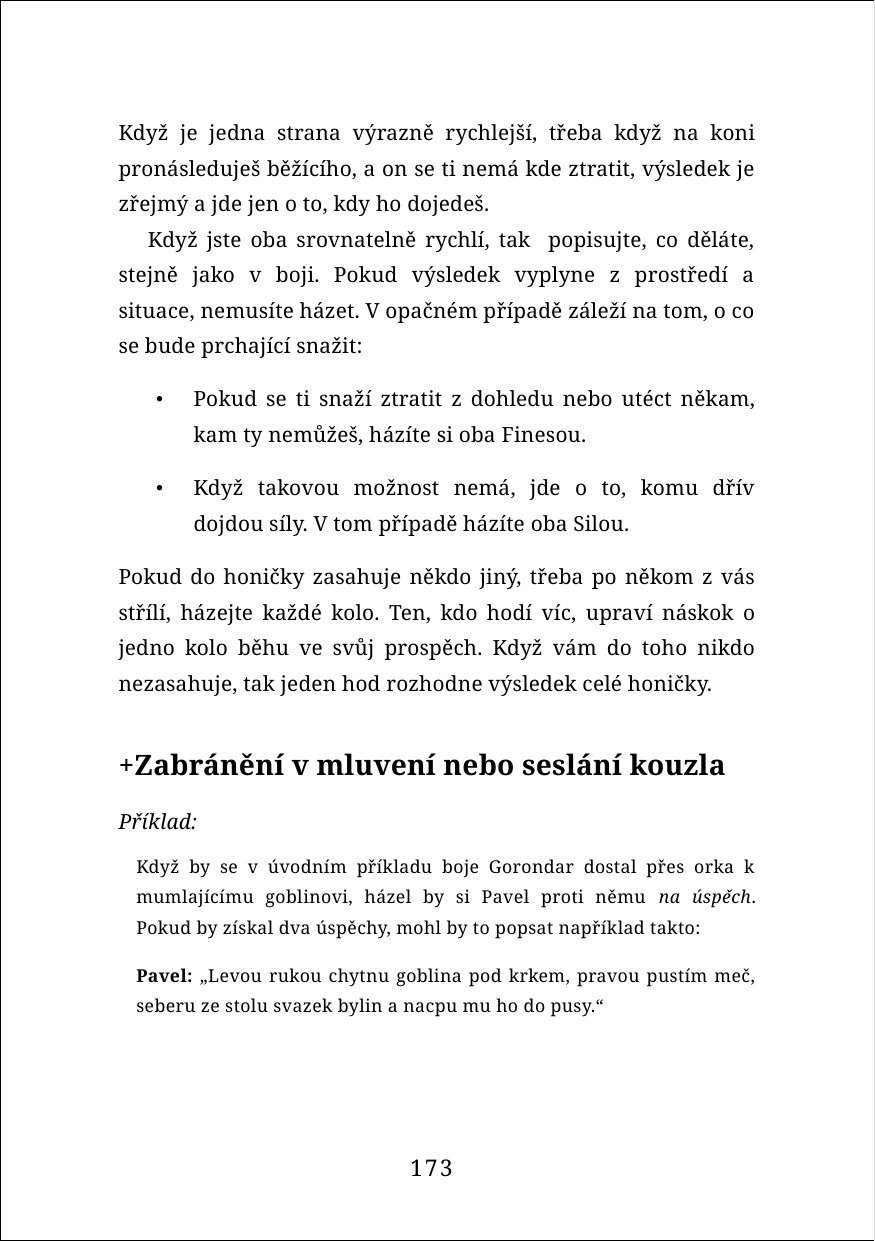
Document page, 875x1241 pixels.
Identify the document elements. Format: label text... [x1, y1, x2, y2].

text Když by se v úvodním příkladu boje Gorondar dostal přes orka k mumlajícímu goblinovi, házel by si Pavel proti němu na úspěch. Pokud by získal dva úspěchy, mohl by to popsat například takto: [136, 855, 756, 939]
text Příklad: [118, 807, 756, 836]
text Když je jedna strana výrazně rychlejší, třeba když na koni pronásleduješ běžícího, a on se ti nemá kde ztratit, výsledek je zřejmý a jde jen o to, kdy ho dojedeš. Když jste oba srovnatelně rychlí, tak popisujte, co děláte, stejně jako v boji. Pokud výsledek vyplyne z prostředí a situace, nemusíte házet. V opačném případě záleží na tom, o co se bude prchající snažit: [118, 118, 756, 360]
list Pokud se ti snaží ztratit z dohledu nebo utéct někam, kam ty nemůžeš, házíte si oba Finesou. [156, 384, 756, 448]
text Pokud do honičky zasahuje někdo jiný, třeba po někom z vás střílí, házejte každé kolo. Ten, kdo hodí víc, upraví náskok o jedno kolo běhu ve svůj prospěch. Když vám do toho nikdo nezasahuje, tak jeden hod rozhodne výsledek celé honičky. [118, 562, 756, 697]
list Když takovou možnost nemá, jde o to, komu dřív dojdou síly. V tom případě házíte oba Silou. [156, 473, 756, 537]
subtitle +Zabránění v mluvení nebo seslání kouzla [118, 746, 756, 784]
text Pavel: „Levou rukou chytnu goblina pod krkem, pravou pustím meč, seberu ze stolu svazek bylin a nacpu mu ho do pusy.“ [136, 963, 756, 1017]
